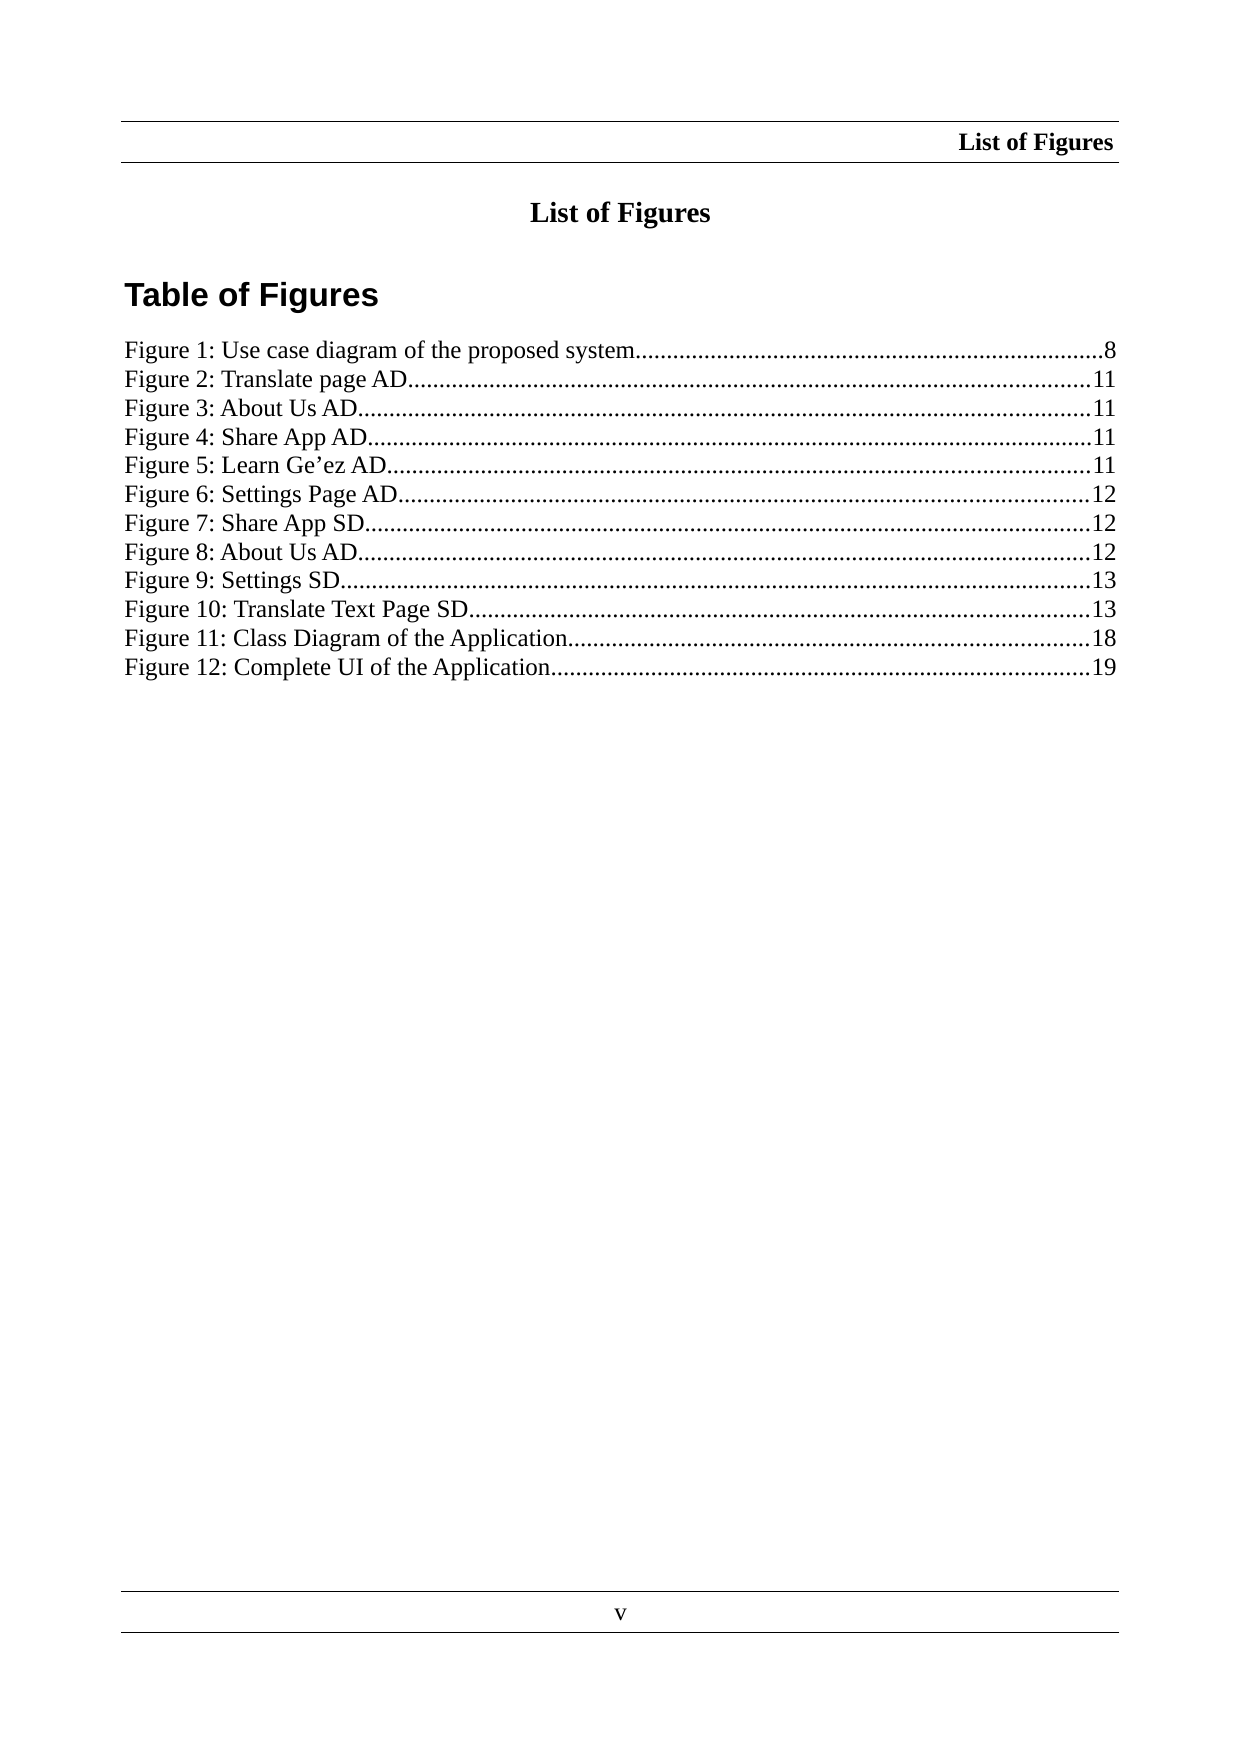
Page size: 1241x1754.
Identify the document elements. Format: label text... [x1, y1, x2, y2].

text Figure 3: About Us AD 11 [121, 393, 1119, 422]
text Figure 9: Settings SD 13 [121, 565, 1119, 594]
subtitle List of Figures [121, 192, 1119, 232]
subtitle Table of Figures [121, 272, 1119, 317]
text Figure 7: Share App SD 12 [121, 508, 1119, 537]
text Figure 4: Share App AD 11 [121, 422, 1119, 450]
text Figure 8: About Us AD 12 [121, 537, 1119, 565]
text Figure 5: Learn Ge’ez AD 11 [121, 450, 1119, 479]
text Figure 2: Translate page AD 11 [121, 364, 1119, 393]
text Figure 10: Translate Text Page SD 13 [121, 594, 1119, 623]
text Figure 11: Class Diagram of the Application 18 [121, 623, 1119, 652]
text Figure 1: Use case diagram of the proposed system 8 [121, 332, 1119, 364]
text Figure 12: Complete UI of the Application 19 [121, 652, 1119, 683]
text Figure 6: Settings Page AD 12 [121, 479, 1119, 508]
